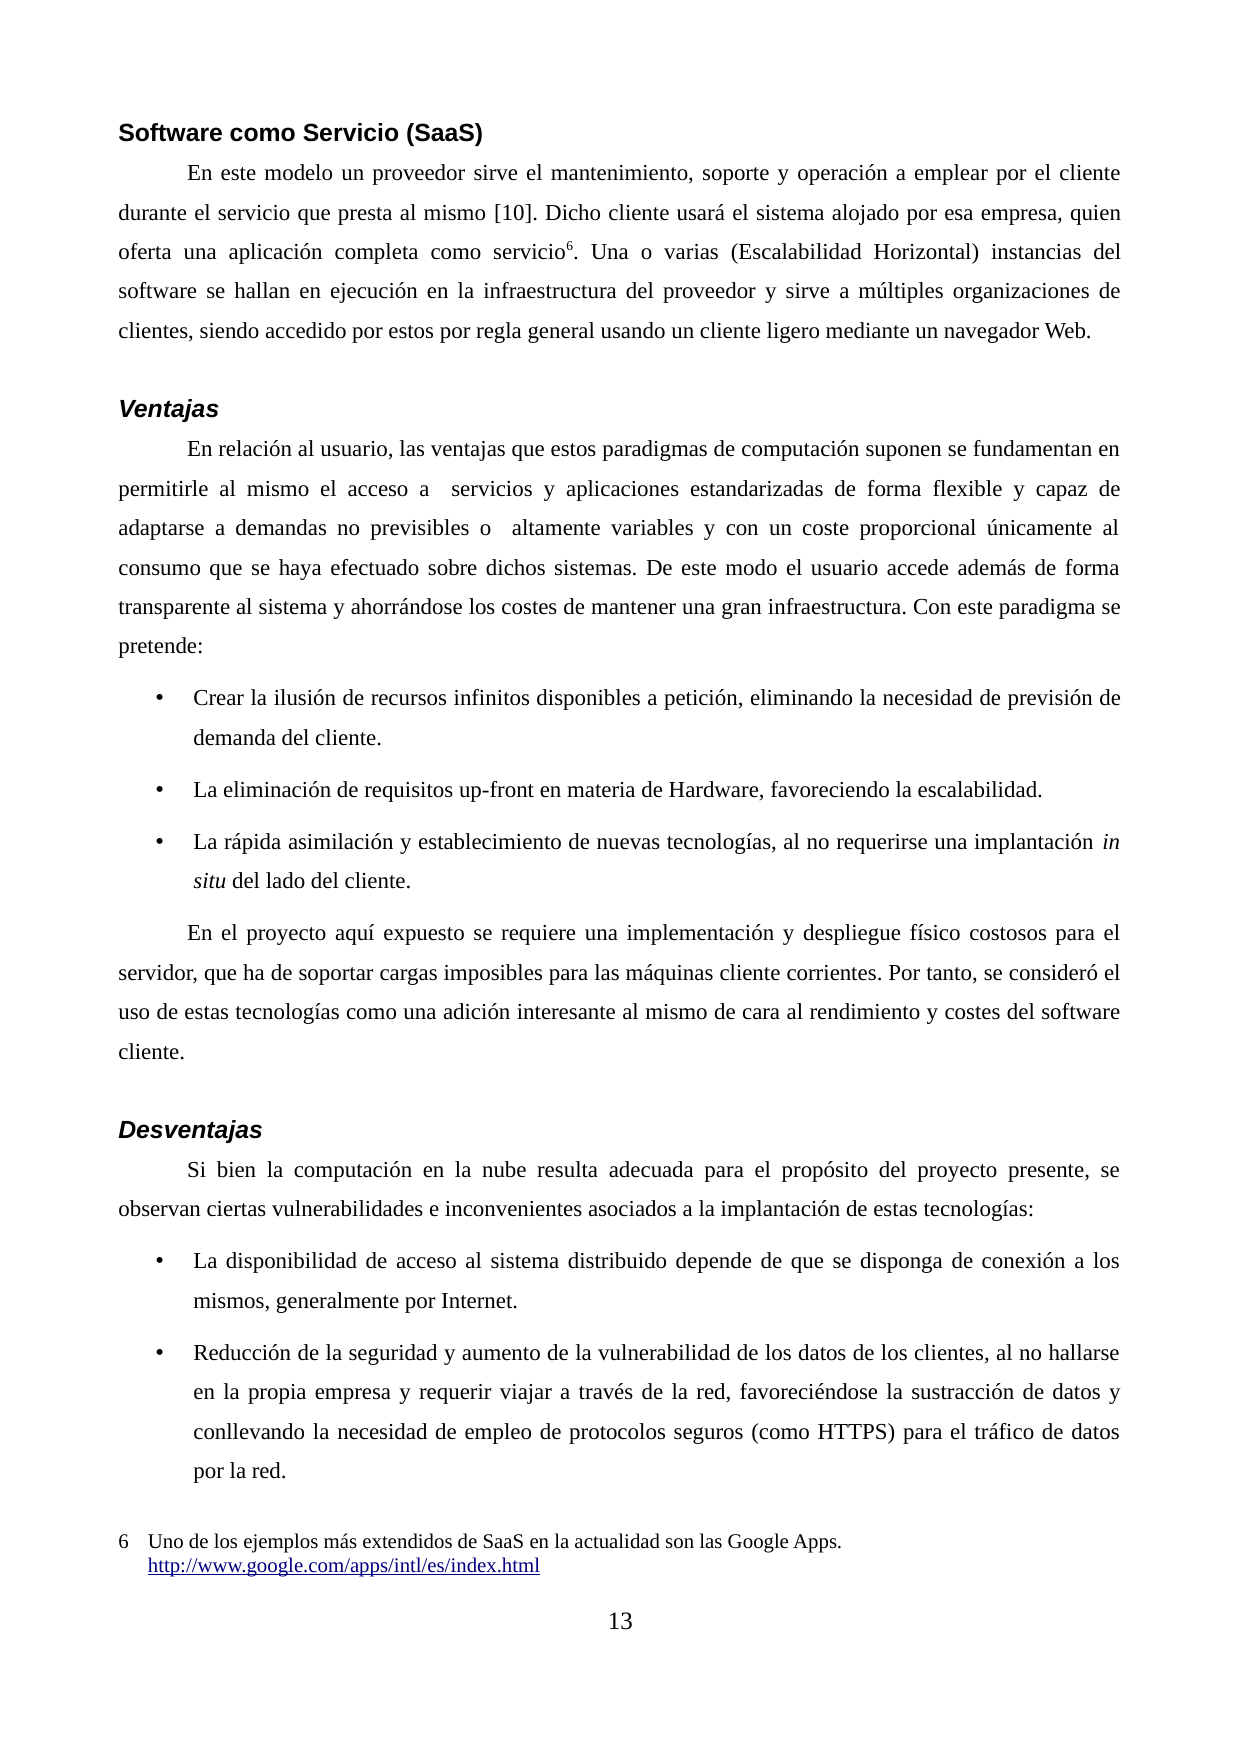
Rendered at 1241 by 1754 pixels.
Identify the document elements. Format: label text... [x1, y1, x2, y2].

text Uno de los ejemplos más extendidos de SaaS en la actualidad son las Google Apps. http://www.google.com/apps/intl/es/index.html [118, 1529, 1122, 1577]
text En relación al usuario, las ventajas que estos paradigmas de computación suponen se fundamentan en permitirle al mismo el acceso a servicios y aplicaciones estandarizadas de forma flexible y capaz de adaptarse a demandas no previsibles o altamente variables y con un coste proporcional únicamente al consumo que se haya efectuado sobre dichos sistemas. De este modo el usuario accede además de forma transparente al sistema y ahorrándose los costes de mantener una gran infraestructura. Con este paradigma se pretende: [118, 435, 1122, 659]
list La disponibilidad de acceso al sistema distribuido depende de que se disponga de conexión a los mismos, generalmente por Internet. [156, 1247, 1122, 1313]
subtitle Ventajas [118, 394, 1122, 423]
list Crear la ilusión de recursos infinitos disponibles a petición, eliminando la necesidad de previsión de demanda del cliente. [156, 684, 1122, 750]
list La rápida asimilación y establecimiento de nuevas tecnologías, al no requerirse una implantación in situ del lado del cliente. [156, 828, 1122, 894]
list Reducción de la seguridad y aumento de la vulnerabilidad de los datos de los clientes, al no hallarse en la propia empresa y requerir viajar a través de la red, favoreciéndose la sustracción de datos y conllevando la necesidad de empleo de protocolos seguros (como HTTPS) para el tráfico de datos por la red. [156, 1339, 1122, 1483]
subtitle Software como Servicio (SaaS) [118, 118, 1122, 147]
text En el proyecto aquí expuesto se requiere una implementación y despliegue físico costosos para el servidor, que ha de soportar cargas imposibles para las máquinas cliente corrientes. Por tanto, se consideró el uso de estas tecnologías como una adición interesante al mismo de cara al rendimiento y costes del software cliente. [118, 919, 1122, 1064]
subtitle Desventajas [118, 1115, 1122, 1143]
text Si bien la computación en la nube resulta adecuada para el propósito del proyecto presente, se observan ciertas vulnerabilidades e inconvenientes asociados a la implantación de estas tecnologías: [118, 1156, 1122, 1222]
list La eliminación de requisitos up-front en materia de Hardware, favoreciendo la escalabilidad. [156, 776, 1122, 802]
text En este modelo un proveedor sirve el mantenimiento, soporte y operación a emplear por el cliente durante el servicio que presta al mismo [10]. Dicho cliente usará el sistema alojado por esa empresa, quien oferta una aplicación completa como servicio. Una o varias (Escalabilidad Horizontal) instancias del software se hallan en ejecución en la infraestructura del proveedor y sirve a múltiples organizaciones de clientes, siendo accedido por estos por regla general usando un cliente ligero mediante un navegador Web. [118, 159, 1122, 343]
